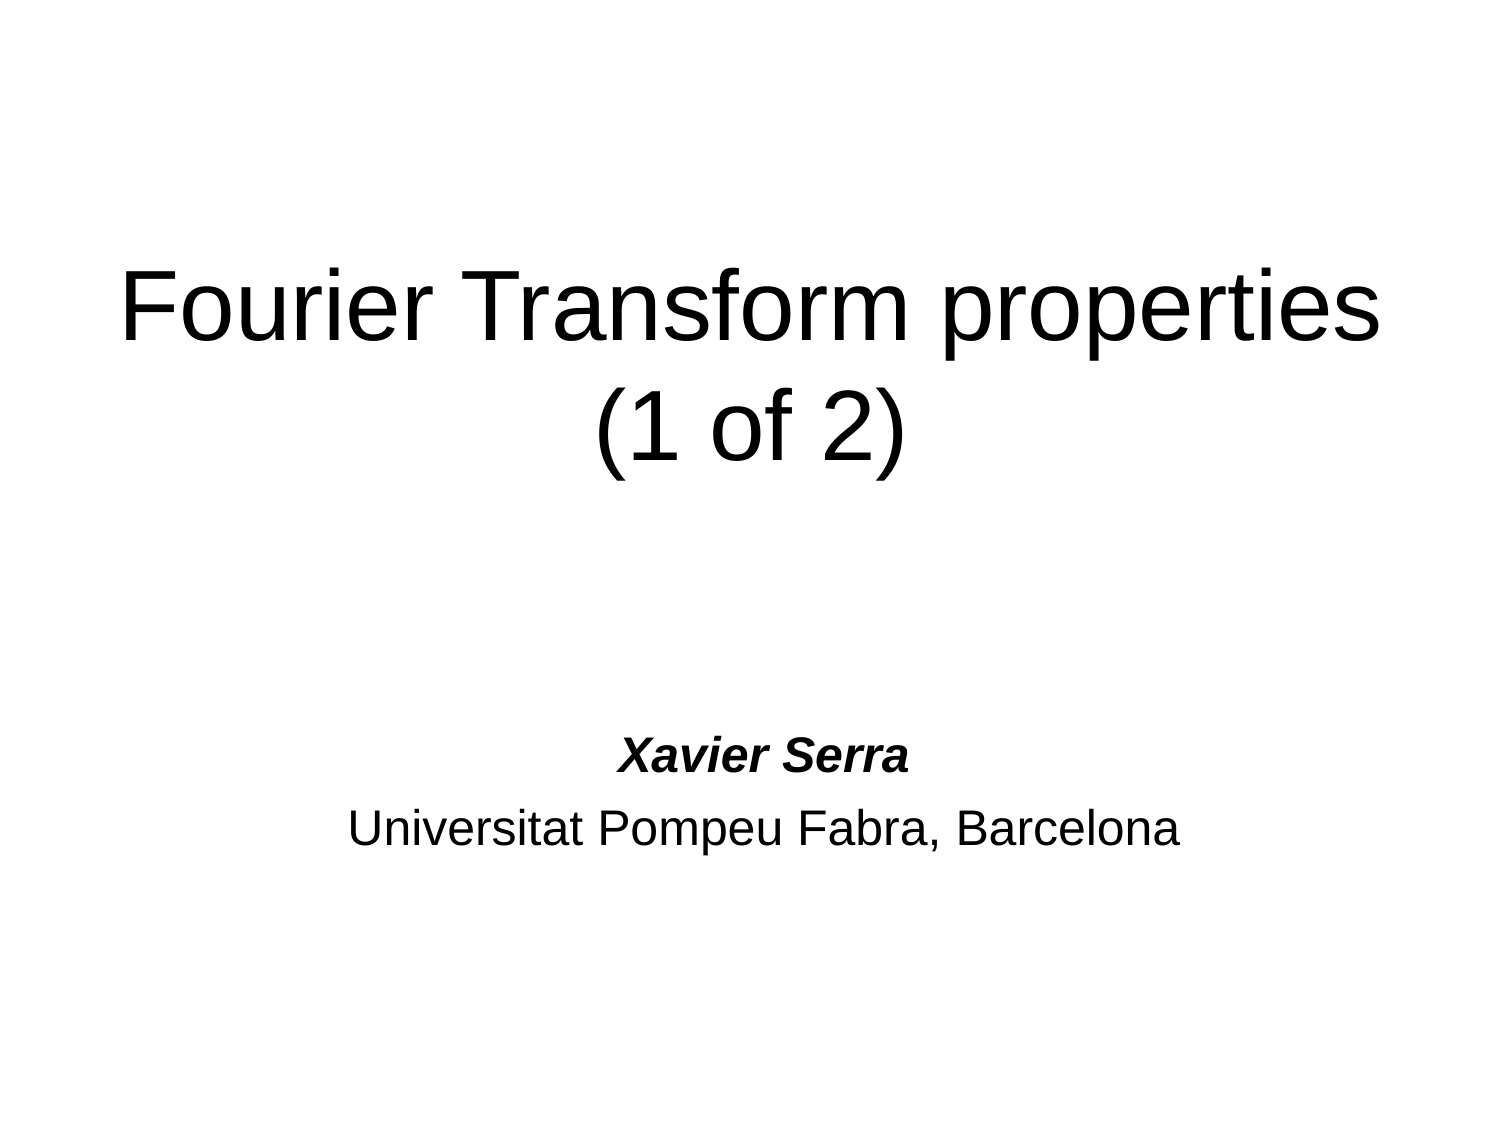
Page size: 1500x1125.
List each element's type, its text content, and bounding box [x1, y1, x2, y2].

title Fourier Transform properties (1 of 2) [60, 90, 1406, 631]
text_box Xavier Serra Universitat Pompeu Fabra, Barcelona [307, 719, 1221, 963]
